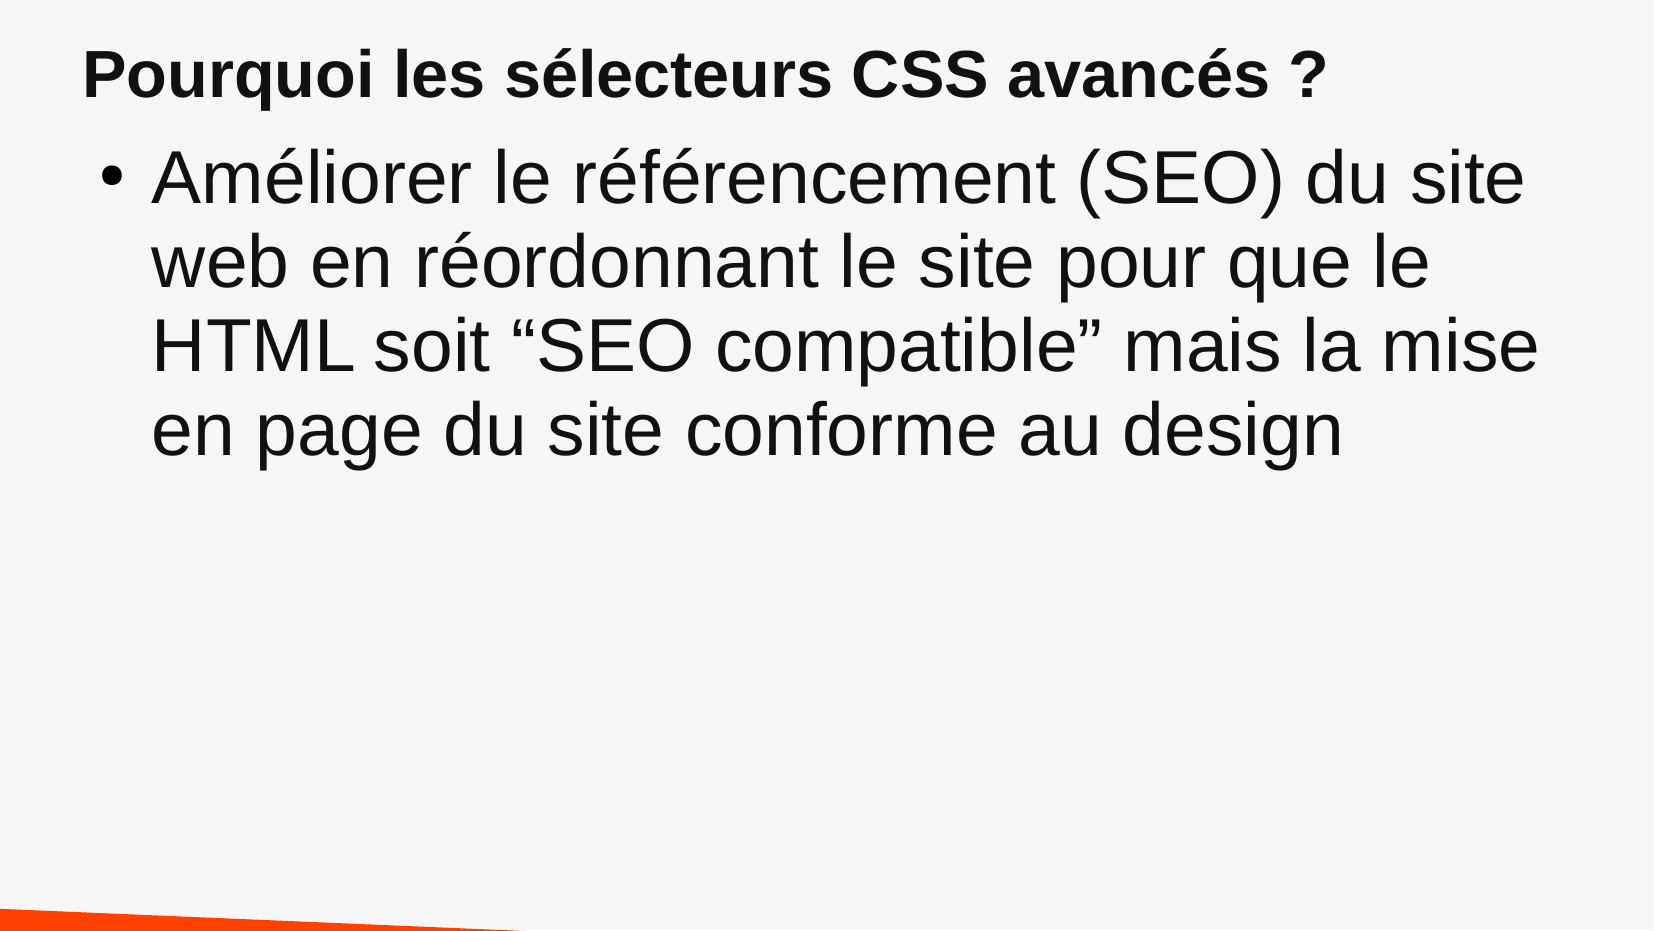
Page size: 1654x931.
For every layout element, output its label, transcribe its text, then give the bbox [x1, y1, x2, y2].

title Pourquoi les sélecteurs CSS avancés ? [82, 37, 1571, 114]
list Améliorer le référencement (SEO) du site web en réordonnant le site pour que le HTML soit “SEO compatible” mais la mise en page du site conforme au design [80, 135, 1620, 857]
text_box [0, 908, 525, 931]
